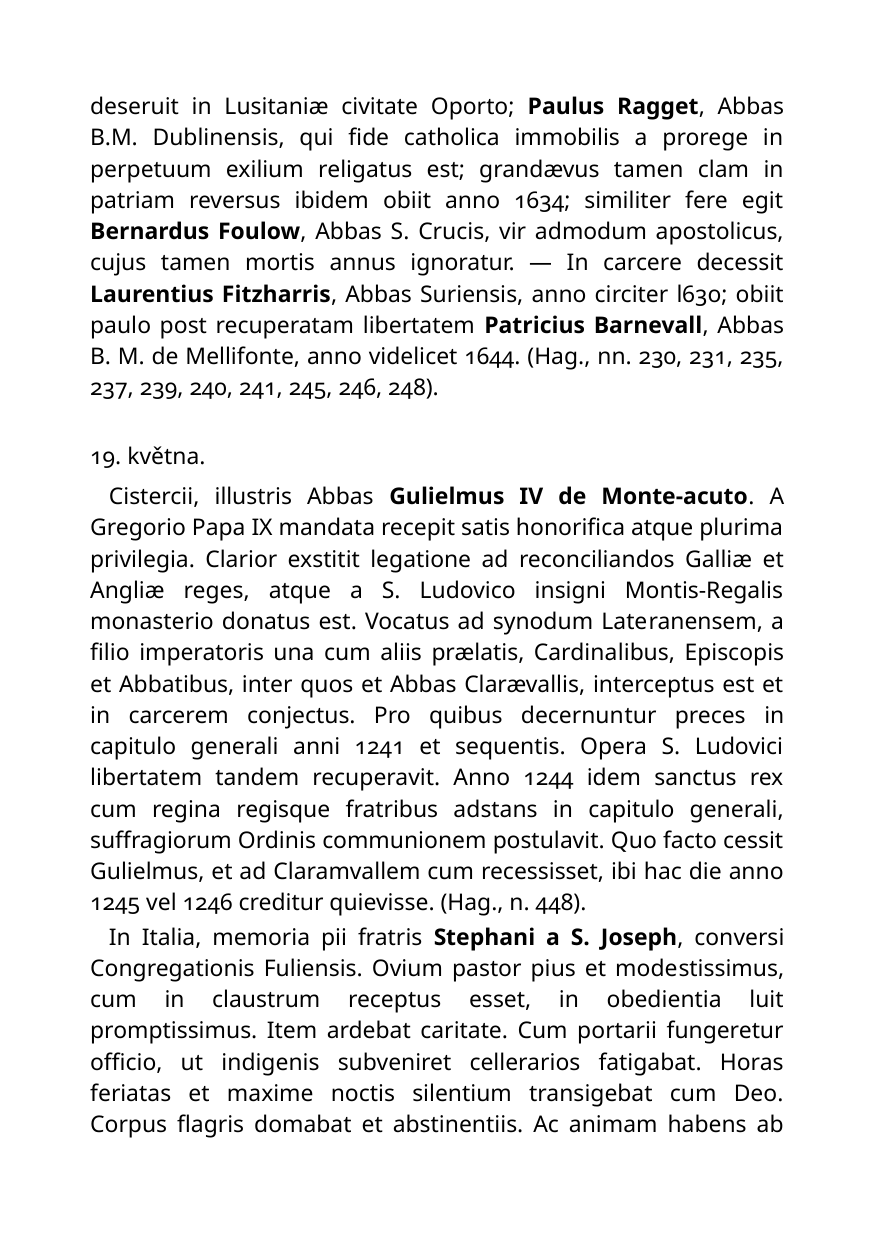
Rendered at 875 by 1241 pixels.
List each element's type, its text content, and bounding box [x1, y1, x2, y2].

text In Italia, memoria pii fratris Stephani a S. Joseph, con­versi Congregationis Fuliensis. Ovium pastor pius et mode­stissimus, cum in claustrum receptus esset, in obedientia luit promptissimus. Item ardebat caritate. Cum portarii fungeretur officio, ut indigenis subveniret cellerarios fatigabat. Horas feriatas et maxime noctis silentium transigebat cum Deo. Corpus flagris domabat et abstinentiis. Ac animam habens ab [90, 921, 784, 1139]
text deseruit in Lusitaniæ civitate Oporto; Paulus Ragget, Abbas B.M. Dublinensis, qui fide catholica immobilis a prorege in perpetuum exilium religatus est; grandævus tamen clam in patriam reversus ibidem obiit anno 1634; similiter fere egit Bernardus Foulow, Abbas S. Crucis, vir admodum apostolicus, cujus tamen mortis annus ignoratur. — In carcere decessit Laurentius Fitzharris, Abbas Suriensis, anno circiter l63o; obiit paulo post recuperatam libertatem Patricius Barnevall, Abbas B. M. de Mellifonte, anno videlicet 1644. (Hag., nn. 230, 231, 235, 237, 239, 240, 241, 245, 246, 248). [90, 90, 784, 402]
text Cistercii, illustris Abbas Gulielmus IV de Monte-acuto. A Gregorio Papa IX mandata recepit satis honorifica atque plurima privilegia. Clarior exstitit legatione ad reconciliandos Galliæ et Angliæ reges, atque a S. Ludovico insigni Montis-Regalis monasterio donatus est. Vocatus ad synodum Late­ranensem, a filio imperatoris una cum aliis prælatis, Cardina­libus, Episcopis et Abbatibus, inter quos et Abbas Clarævallis, interceptus est et in carcerem conjectus. Pro quibus decernun­tur preces in capitulo generali anni 1241 et sequentis. Opera S. Ludovici libertatem tandem recuperavit. Anno 1244 idem sanctus rex cum regina regisque fratribus adstans in capitulo generali, suffragiorum Ordinis communionem postulavit. Quo facto cessit Gulielmus, et ad Claramvallem cum recessisset, ibi hac die anno 1245 vel 1246 creditur quievisse. (Hag., n. 448). [90, 480, 784, 917]
text 19. května. [90, 440, 784, 471]
